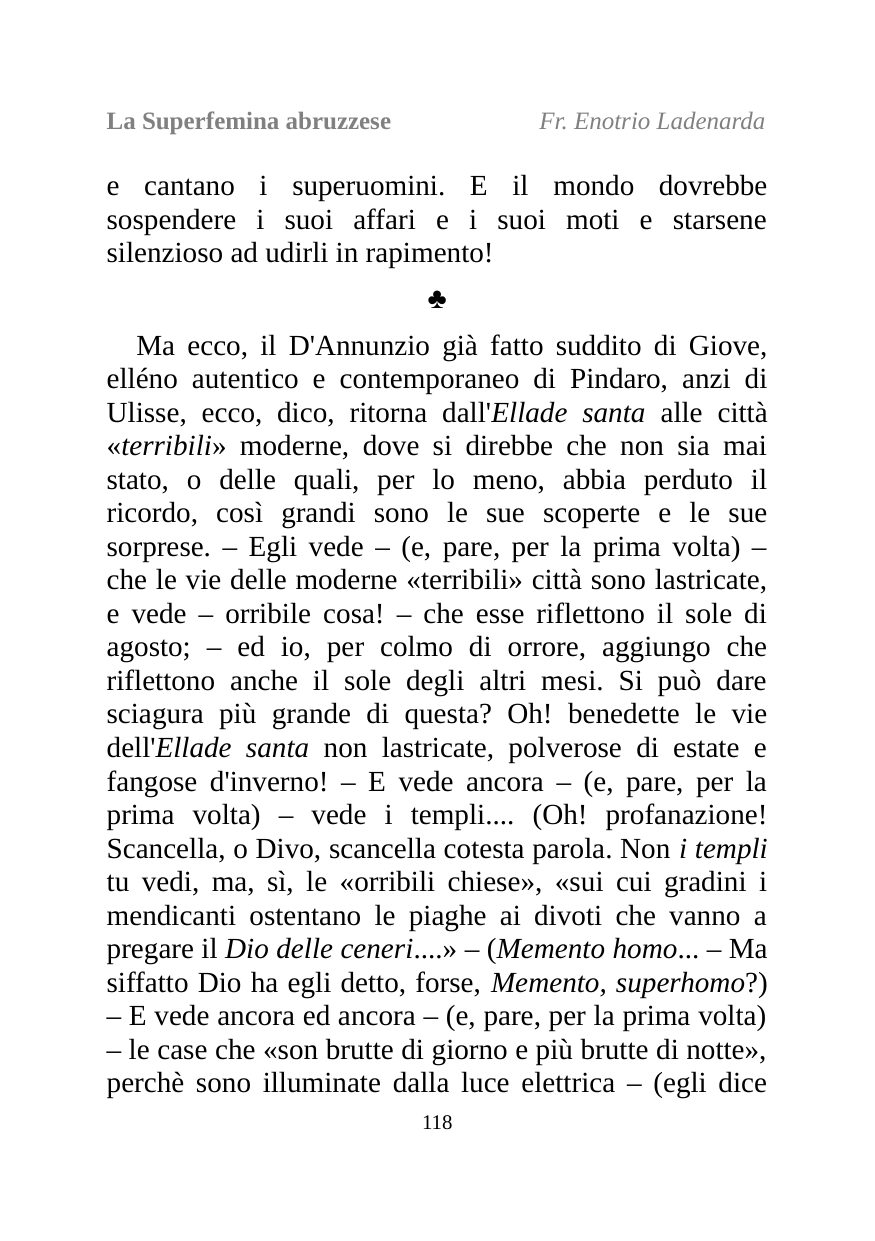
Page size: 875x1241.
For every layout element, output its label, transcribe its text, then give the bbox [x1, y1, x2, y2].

text ♣ [106, 282, 768, 315]
text Ma ecco, il D'Annunzio già fatto suddito di Giove, elléno autentico e contemporaneo di Pindaro, anzi di Ulisse, ecco, dico, ritorna dall'Ellade santa alle città «terribili» moderne, dove si direbbe che non sia mai stato, o delle quali, per lo meno, abbia perduto il ricordo, così grandi sono le sue scoperte e le sue sorprese. – Egli vede – (e, pare, per la prima volta) – che le vie delle moderne «terribili» città sono lastricate, e vede – orribile cosa! – che esse riflettono il sole di agosto; – ed io, per colmo di orrore, aggiungo che riflettono anche il sole degli altri mesi. Si può dare sciagura più grande di questa? Oh! benedette le vie dell'Ellade santa non lastricate, polverose di estate e fangose d'inverno! – E vede ancora – (e, pare, per la prima volta) – vede i templi.... (Oh! profanazione! Scancella, o Divo, scancella cotesta parola. Non i templi tu vedi, ma, sì, le «orribili chiese», «sui cui gradini i mendicanti ostentano le piaghe ai divoti che vanno a pregare il Dio delle ceneri....» – (Memento homo... – Ma siffatto Dio ha egli detto, forse, Memento, superhomo?) – E vede ancora ed ancora – (e, pare, per la prima volta) – le case che «son brutte di giorno e più brutte di notte», perchè sono illuminate dalla luce elettrica – (egli dice [106, 328, 768, 1099]
text e cantano i superuomini. E il mondo dovrebbe sospendere i suoi affari e i suoi moti e starsene silenzioso ad udirli in rapimento! [106, 168, 768, 269]
